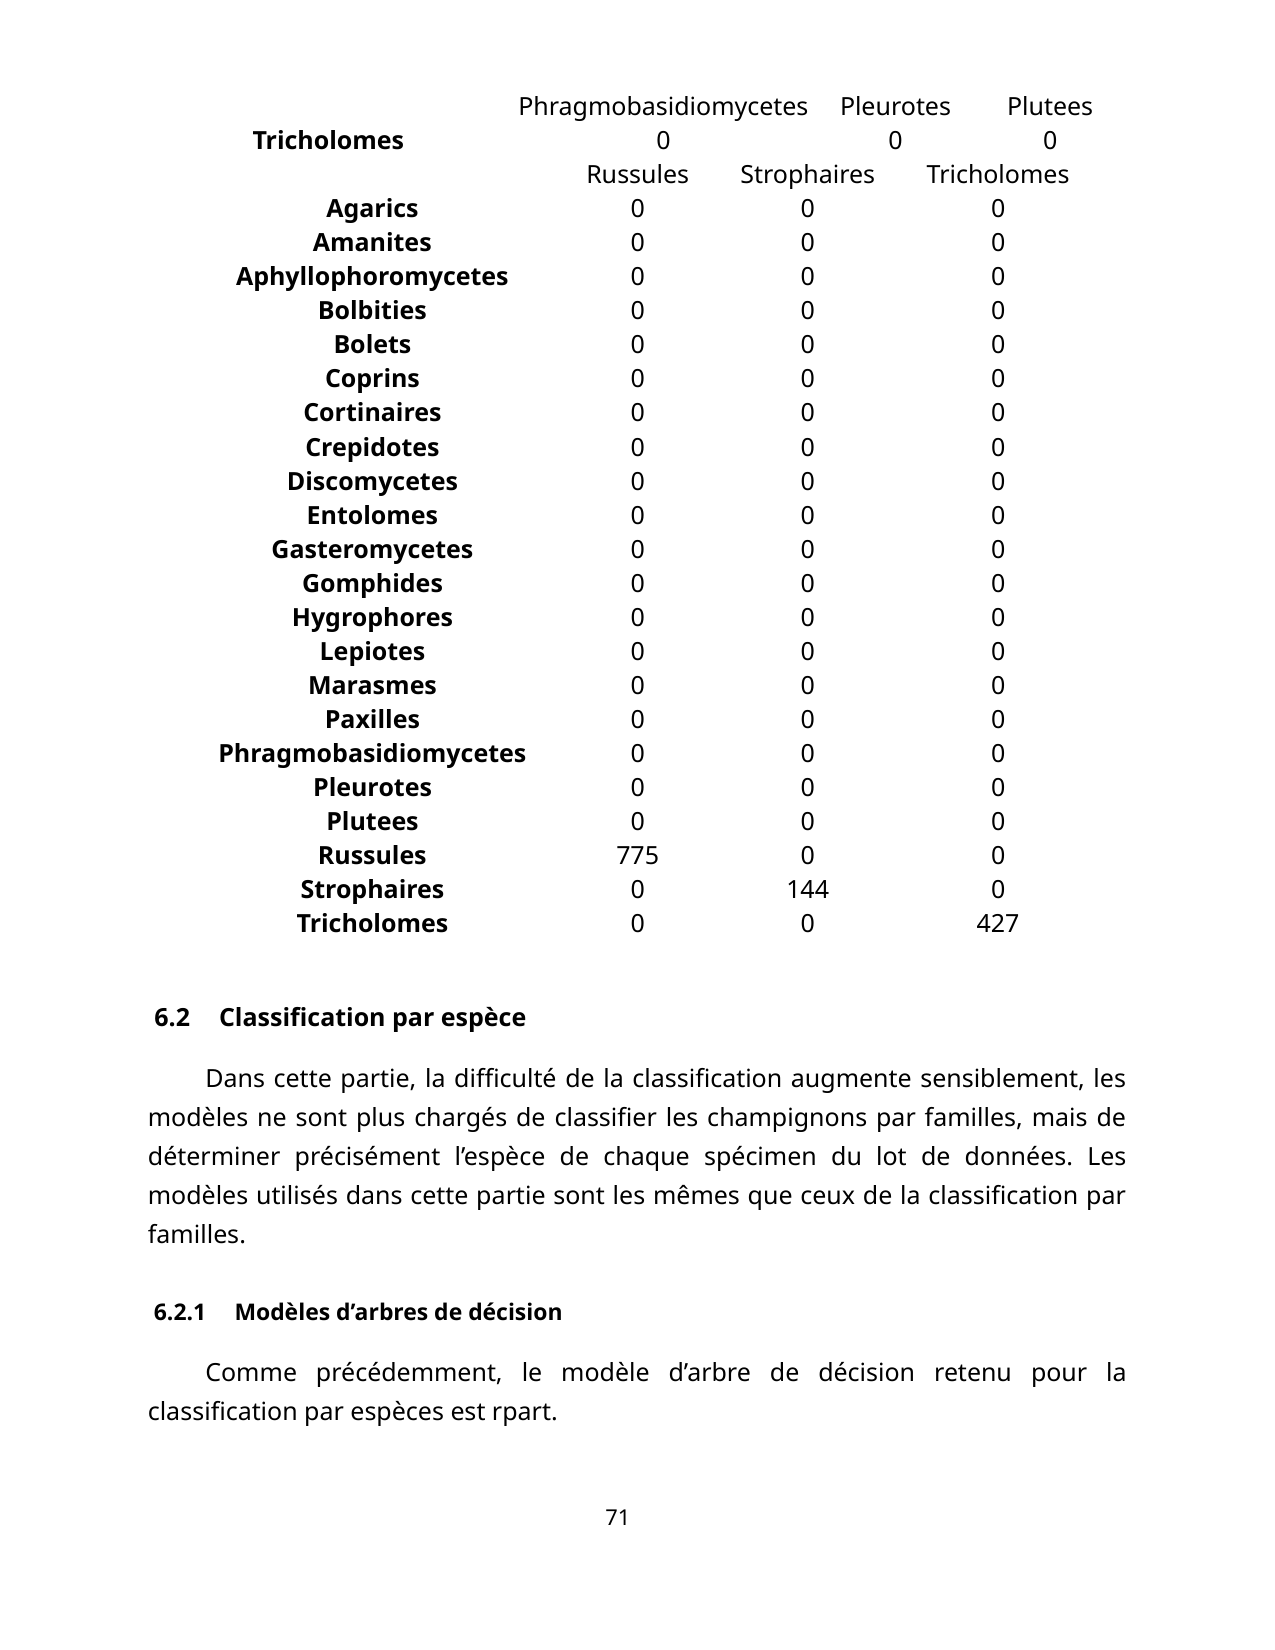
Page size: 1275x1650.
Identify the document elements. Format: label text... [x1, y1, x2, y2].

table_header Phragmobasidiomycetes [509, 89, 818, 123]
table_header Tricholomes [903, 157, 1093, 191]
table_cell 0 [563, 702, 712, 736]
table_cell 0 [903, 327, 1093, 361]
table_cell 0 [563, 191, 712, 225]
table_header Pleurotes [818, 89, 973, 123]
table_cell 0 [903, 497, 1093, 531]
table_header [148, 89, 508, 123]
table_cell 0 [563, 600, 712, 633]
table_cell 0 [712, 736, 903, 770]
table_cell 0 [712, 225, 903, 259]
table_cell 0 [712, 702, 903, 736]
table_cell 0 [712, 429, 903, 463]
table_cell 0 [903, 668, 1093, 702]
table_cell Discomycetes [182, 463, 563, 497]
table_cell 0 [712, 361, 903, 395]
table_cell Tricholomes [148, 123, 508, 157]
table_cell 775 [563, 838, 712, 872]
table_header [182, 157, 563, 191]
table_cell 427 [903, 906, 1093, 940]
table_cell 0 [563, 634, 712, 668]
table_cell Bolets [182, 327, 563, 361]
subtitle Modèles d’arbres de décision [148, 1296, 1127, 1327]
table_header Strophaires [712, 157, 903, 191]
table_cell 0 [903, 702, 1093, 736]
table_cell 0 [563, 429, 712, 463]
table_cell Agarics [182, 191, 563, 225]
table_cell 0 [903, 293, 1093, 327]
table_cell Coprins [182, 361, 563, 395]
table_cell 0 [903, 872, 1093, 906]
table_cell 0 [563, 668, 712, 702]
table_cell 0 [563, 361, 712, 395]
table_cell 0 [563, 395, 712, 429]
table_cell 0 [712, 463, 903, 497]
table_cell 0 [712, 565, 903, 599]
table_cell Amanites [182, 225, 563, 259]
table_cell 0 [712, 906, 903, 940]
table_cell 0 [712, 804, 903, 838]
table_cell Gasteromycetes [182, 531, 563, 565]
table_cell 144 [712, 872, 903, 906]
table_cell 0 [563, 565, 712, 599]
table_header Plutees [973, 89, 1127, 123]
table_cell Aphyllophoromycetes [182, 259, 563, 293]
table_cell Phragmobasidiomycetes [182, 736, 563, 770]
table_cell 0 [903, 191, 1093, 225]
table_cell 0 [903, 634, 1093, 668]
table_cell Lepiotes [182, 634, 563, 668]
table_cell 0 [712, 395, 903, 429]
table_cell 0 [563, 327, 712, 361]
table_cell Strophaires [182, 872, 563, 906]
table_cell 0 [903, 225, 1093, 259]
table_cell 0 [563, 293, 712, 327]
table_cell 0 [903, 600, 1093, 633]
table_cell 0 [903, 395, 1093, 429]
table_cell 0 [903, 770, 1093, 804]
table_cell 0 [903, 736, 1093, 770]
table_cell 0 [563, 770, 712, 804]
table_cell Gomphides [182, 565, 563, 599]
table_cell Bolbities [182, 293, 563, 327]
table_cell 0 [903, 804, 1093, 838]
table_cell 0 [712, 293, 903, 327]
table_cell Plutees [182, 804, 563, 838]
table_cell 0 [712, 327, 903, 361]
table_cell 0 [563, 259, 712, 293]
table_cell 0 [903, 838, 1093, 872]
table_cell 0 [712, 600, 903, 633]
table_cell 0 [712, 634, 903, 668]
text Comme précédemment, le modèle d’arbre de décision retenu pour la classification par espèces est rpart. [148, 1355, 1127, 1428]
table_cell Marasmes [182, 668, 563, 702]
table_cell 0 [903, 463, 1093, 497]
table_cell 0 [712, 259, 903, 293]
table_cell 0 [903, 565, 1093, 599]
table_cell 0 [509, 123, 818, 157]
text Dans cette partie, la difficulté de la classification augmente sensiblement, les modèles ne sont plus chargés de classifier les champignons par familles, mais de déterminer précisément l’espèce de chaque spécimen du lot de données. Les modèles utilisés dans cette partie sont les mêmes que ceux de la classification par familles. [148, 1061, 1127, 1251]
table_cell 0 [712, 191, 903, 225]
table_cell Hygrophores [182, 600, 563, 633]
table_cell 0 [563, 906, 712, 940]
table_cell 0 [712, 497, 903, 531]
subtitle Classification par espèce [148, 999, 1127, 1033]
table_cell 0 [563, 531, 712, 565]
table_cell 0 [712, 668, 903, 702]
table_cell Cortinaires [182, 395, 563, 429]
table_cell Tricholomes [182, 906, 563, 940]
table_header Russules [563, 157, 712, 191]
table_cell 0 [712, 531, 903, 565]
table_cell 0 [563, 225, 712, 259]
table_cell 0 [973, 123, 1127, 157]
table_cell 0 [563, 463, 712, 497]
table_cell 0 [712, 838, 903, 872]
table_cell 0 [903, 259, 1093, 293]
table_cell Crepidotes [182, 429, 563, 463]
table_cell 0 [903, 531, 1093, 565]
table_cell 0 [903, 361, 1093, 395]
table_cell 0 [903, 429, 1093, 463]
table_cell 0 [563, 872, 712, 906]
table_cell 0 [818, 123, 973, 157]
table_cell Entolomes [182, 497, 563, 531]
table_cell 0 [563, 736, 712, 770]
table_cell 0 [563, 497, 712, 531]
table_cell 0 [712, 770, 903, 804]
table_cell Paxilles [182, 702, 563, 736]
table_cell 0 [563, 804, 712, 838]
table_cell Pleurotes [182, 770, 563, 804]
table_cell Russules [182, 838, 563, 872]
